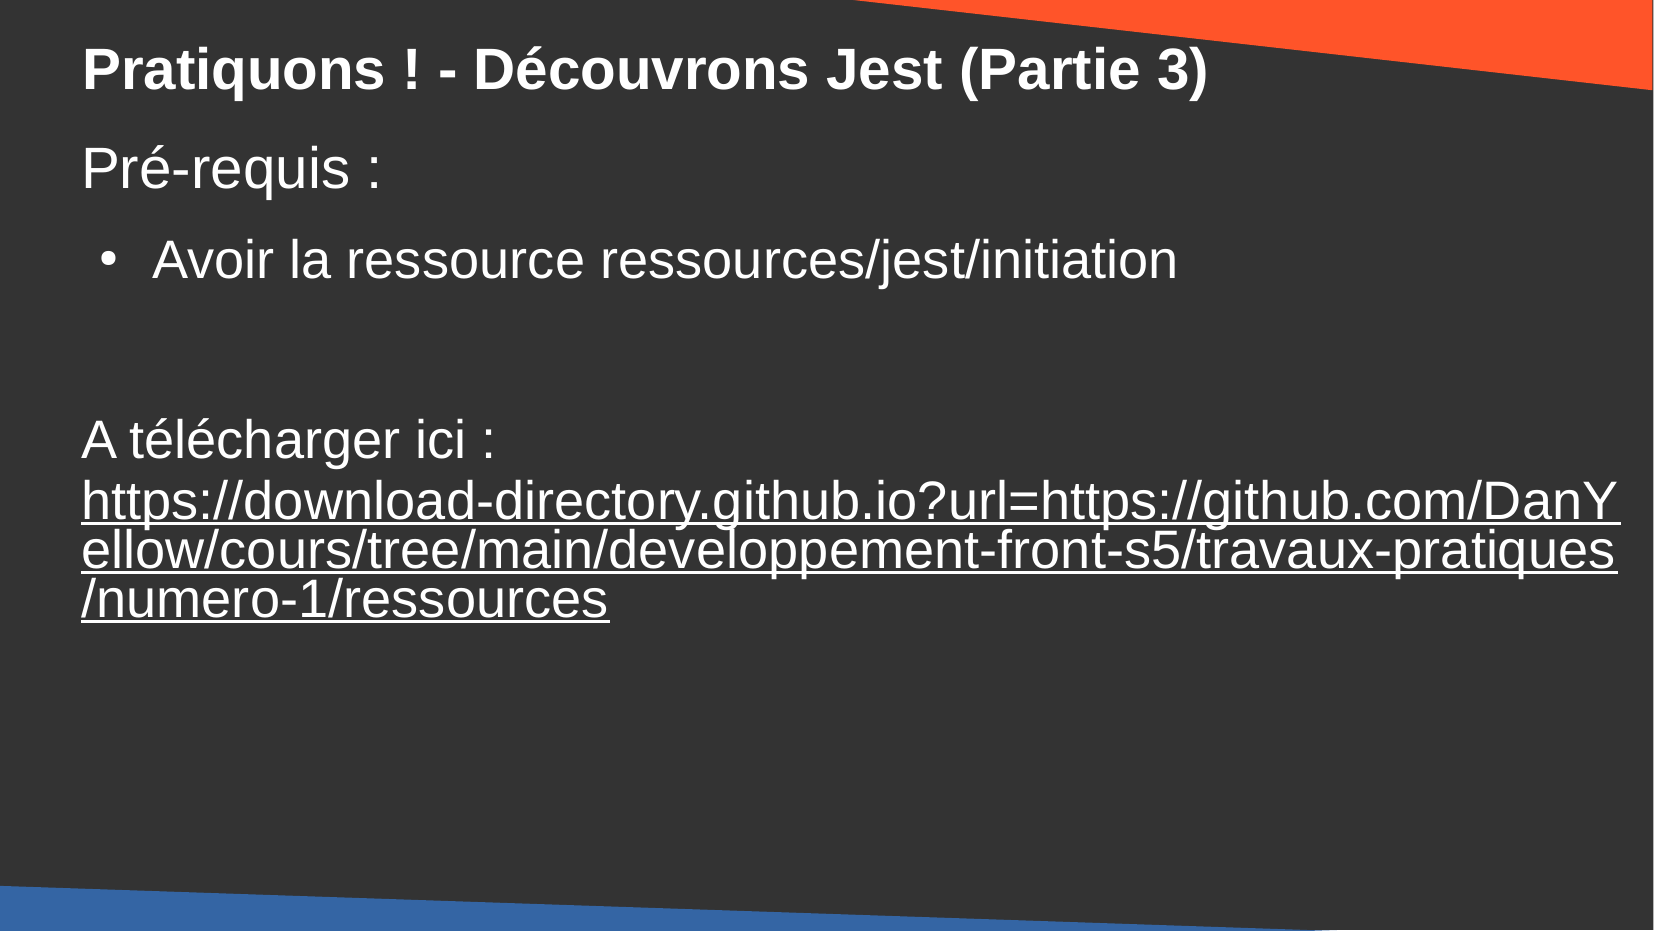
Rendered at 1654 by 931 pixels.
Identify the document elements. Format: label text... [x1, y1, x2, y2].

title Pratiquons ! - Découvrons Jest (Partie 3) [82, 37, 1571, 114]
text_box [853, 0, 1653, 91]
text_box [0, 885, 1337, 931]
list Pré-requis : Avoir la ressource ressources/jest/initiation A télécharger ici : https://download-directory.github.io?url=https://github.com/DanYellow/cours/tree/main/developpement-front-s5/travaux-pratiques/numero-1/ressources [81, 135, 1621, 721]
